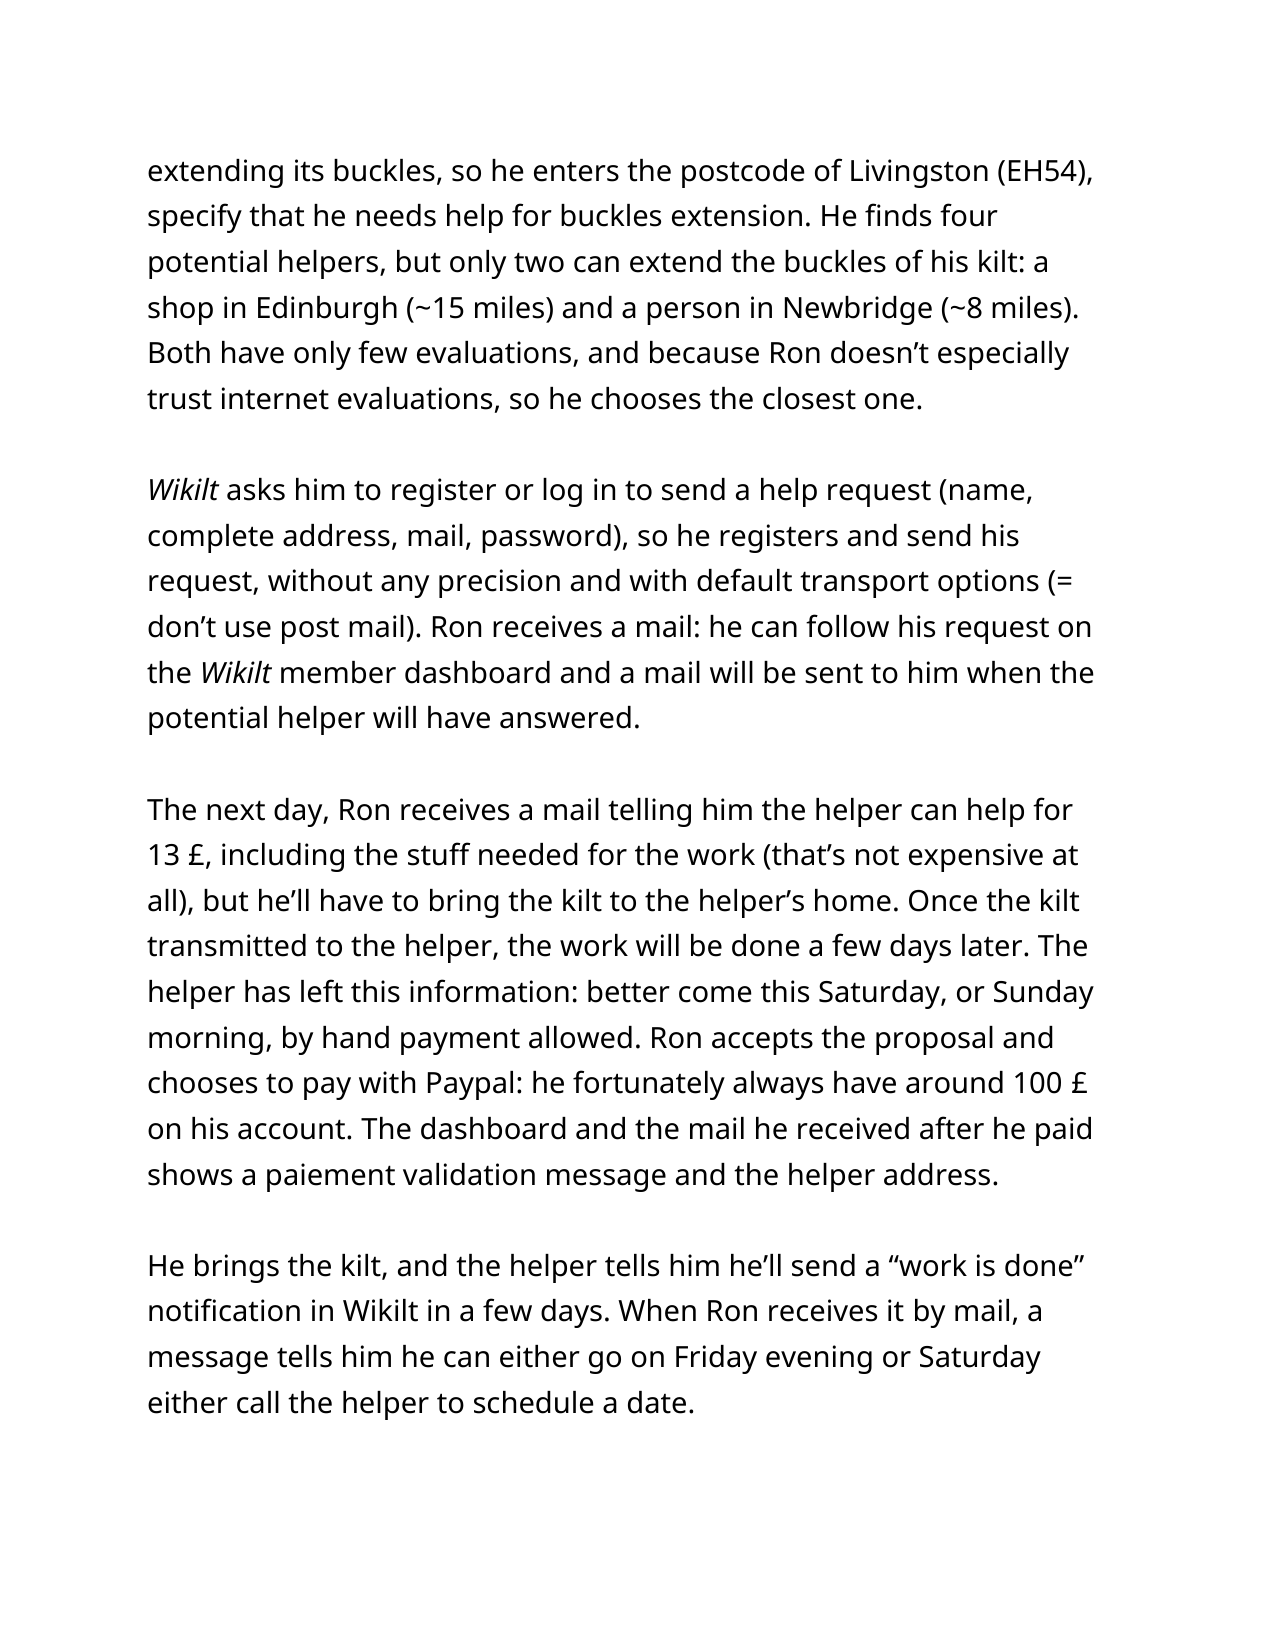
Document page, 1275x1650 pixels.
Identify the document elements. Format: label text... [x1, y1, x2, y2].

text The next day, Ron receives a mail telling him the helper can help for 13 £, including the stuff needed for the work (that’s not expensive at all), but he’ll have to bring the kilt to the helper’s home. Once the kilt transmitted to the helper, the work will be done a few days later. The helper has left this information: better come this Saturday, or Sunday morning, by hand payment allowed. Ron accepts the proposal and chooses to pay with Paypal: he fortunately always have around 100 £ on his account. The dashboard and the mail he received after he paid shows a paiement validation message and the helper address. [147, 789, 1122, 1193]
text extending its buckles, so he enters the postcode of Livingston (EH54), specify that he needs help for buckles extension. He finds four potential helpers, but only two can extend the buckles of his kilt: a shop in Edinburgh (~15 miles) and a person in Newbridge (~8 miles). Both have only few evaluations, and because Ron doesn’t especially trust internet evaluations, so he chooses the closest one. [150, 150, 1125, 418]
text He brings the kilt, and the helper tells him he’ll send a “work is done” notification in Wikilt in a few days. When Ron receives it by mail, a message tells him he can either go on Friday evening or Saturday either call the helper to schedule a date. [147, 1245, 1122, 1422]
text Wikilt asks him to register or log in to send a help request (name, complete address, mail, password), so he registers and send his request, without any precision and with default transport options (= don’t use post mail). Ron receives a mail: he can follow his request on the Wikilt member dashboard and a mail will be sent to him when the potential helper will have answered. [147, 469, 1122, 737]
